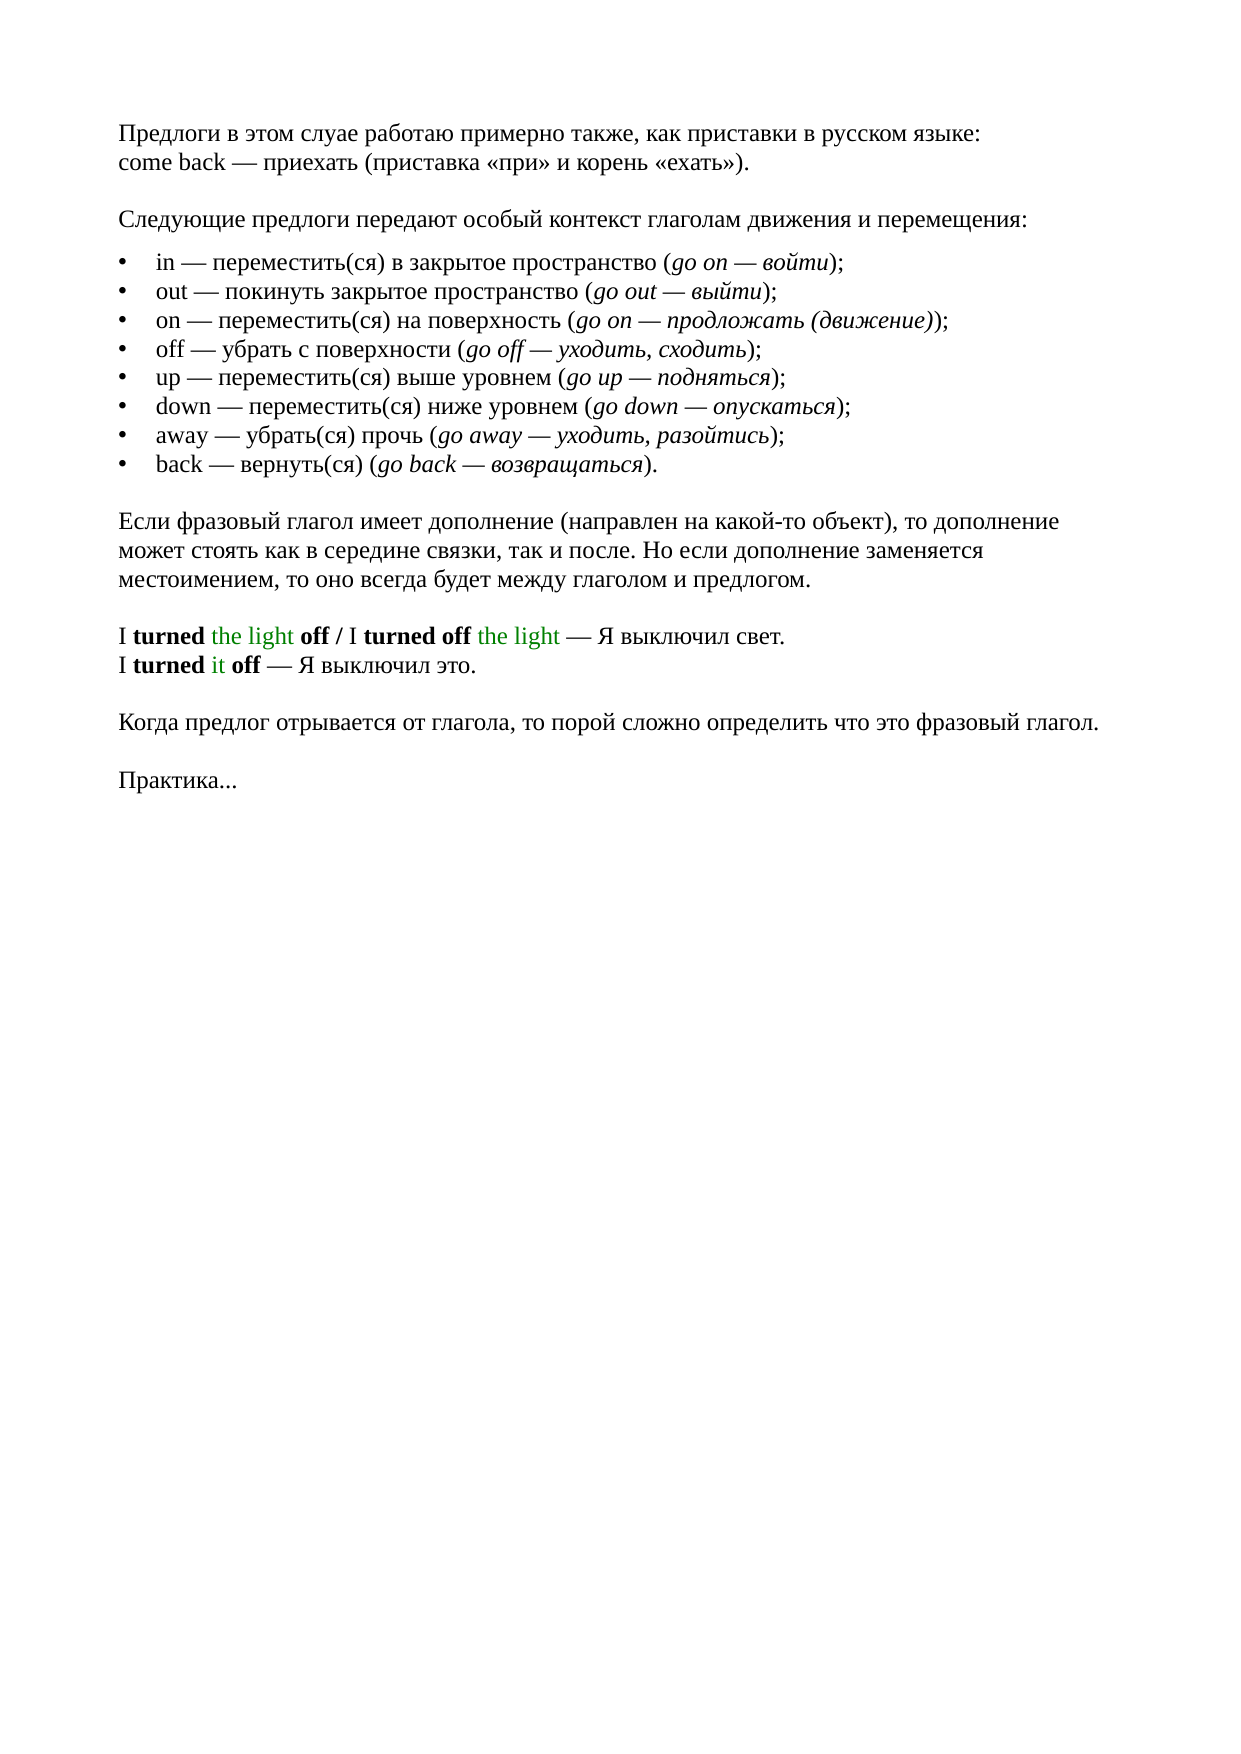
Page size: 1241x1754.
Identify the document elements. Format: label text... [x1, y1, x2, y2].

list down — переместить(ся) ниже уровнем (go down — опускаться); [118, 391, 1122, 420]
text I turned it off — Я выключил это. [118, 650, 1122, 679]
text I turned the light off / I turned off the light — Я выключил свет. [118, 621, 1122, 650]
text Предлоги в этом слуае работаю примерно также, как приставки в русском языке: [118, 118, 1122, 147]
list in — переместить(ся) в закрытое пространство (go on — войти); [118, 247, 1122, 276]
list up — переместить(ся) выше уровнем (go up — подняться); [118, 362, 1122, 391]
list on — переместить(ся) на поверхность (go on — продложать (движение)); [118, 305, 1122, 334]
list back — вернуть(ся) (go back — возвращаться). [118, 449, 1122, 477]
text come back — приехать (приставка «при» и корень «ехать»). [118, 147, 1122, 176]
list away — убрать(ся) прочь (go away — уходить, разойтись); [118, 420, 1122, 449]
text Следующие предлоги передают особый контекст глаголам движения и перемещения: [118, 204, 1122, 233]
list out — покинуть закрытое пространство (go out — выйти); [118, 276, 1122, 305]
text Когда предлог отрывается от глагола, то порой сложно определить что это фразовый глагол. [118, 707, 1122, 736]
text Если фразовый глагол имеет дополнение (направлен на какой-то объект), то дополнение может стоять как в середине связки, так и после. Но если дополнение заменяется местоимением, то оно всегда будет между глаголом и предлогом. [118, 506, 1122, 592]
list off — убрать с поверхности (go off — уходить, сходить); [118, 334, 1122, 362]
text Практика... [118, 765, 1122, 794]
